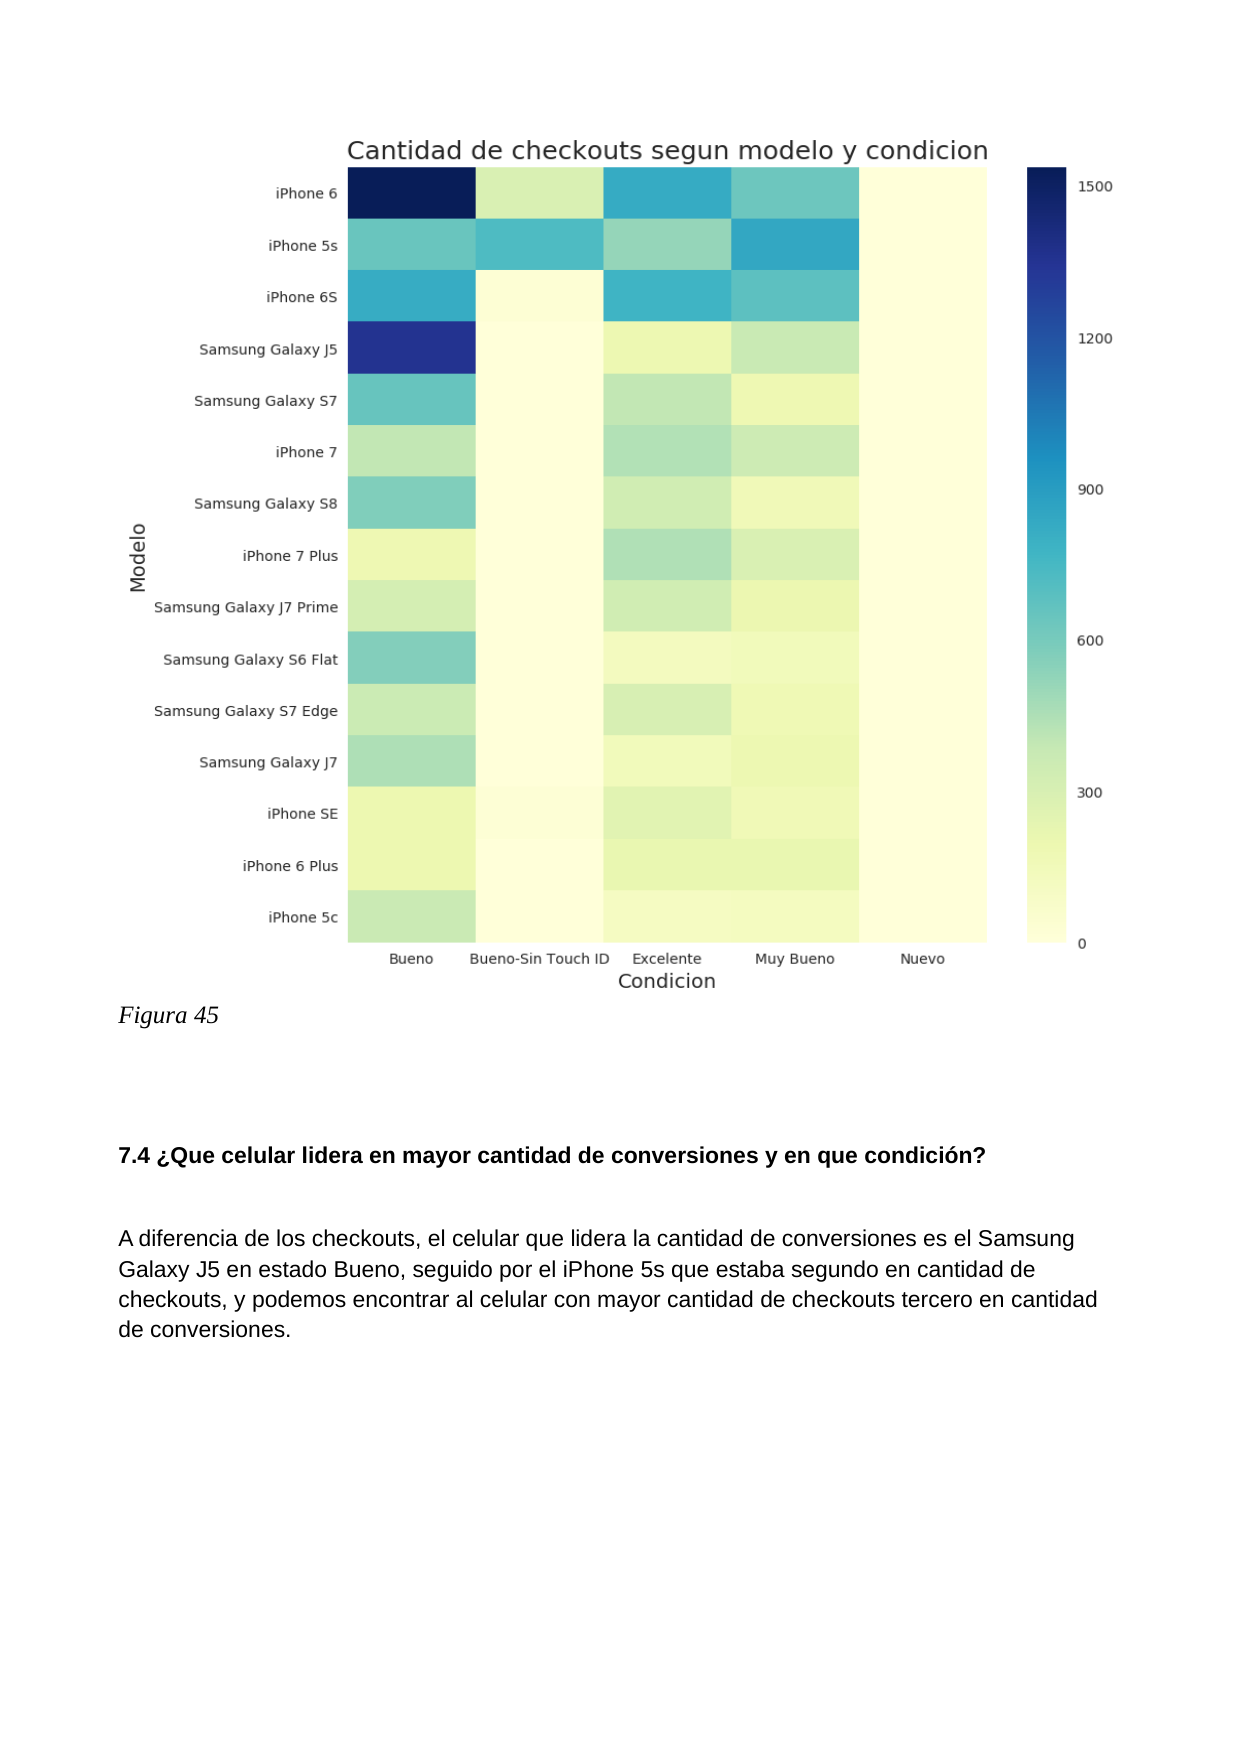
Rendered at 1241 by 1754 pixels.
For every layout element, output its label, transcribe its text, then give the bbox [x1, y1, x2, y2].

text Figura 45 [118, 1001, 1122, 1029]
subtitle 7.4 ¿Que celular lidera en mayor cantidad de conversiones y en que condición? [118, 1142, 1122, 1168]
text A diferencia de los checkouts, el celular que lidera la cantidad de conversiones es el Samsung Galaxy J5 en estado Bueno, seguido por el iPhone 5s que estaba segundo en cantidad de checkouts, y podemos encontrar al celular con mayor cantidad de checkouts tercero en cantidad de conversiones. [118, 1225, 1122, 1342]
picture [118, 130, 1123, 1001]
